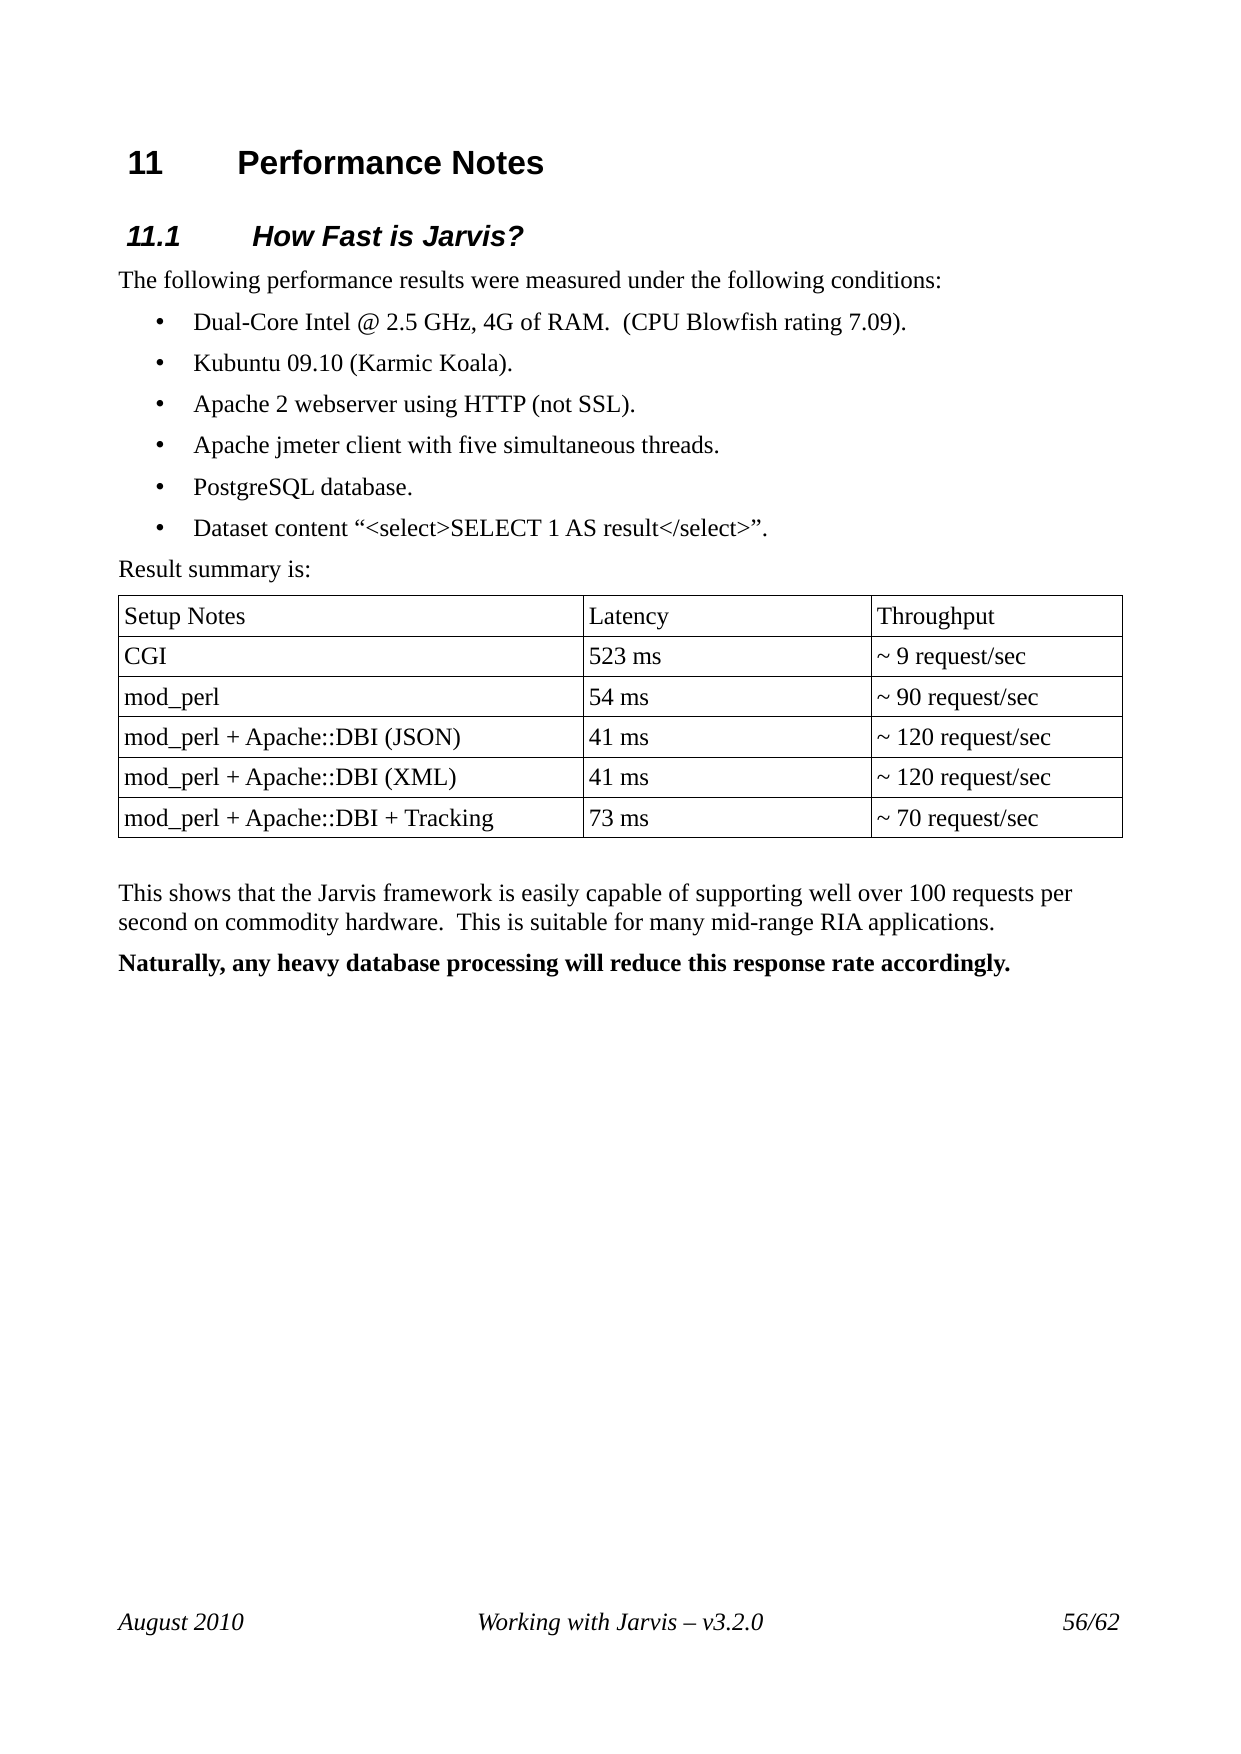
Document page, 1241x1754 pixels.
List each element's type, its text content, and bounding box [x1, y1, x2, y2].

table_header Throughput [872, 596, 1122, 636]
table_cell ~ 70 request/sec [872, 798, 1122, 837]
text The following performance results were measured under the following conditions: [118, 265, 1122, 294]
table_cell 54 ms [584, 677, 871, 716]
table_cell ~ 120 request/sec [872, 758, 1122, 797]
list Kubuntu 09.10 (Karmic Koala). [156, 348, 1122, 377]
table_header Setup Notes [119, 596, 583, 636]
list Apache 2 webserver using HTTP (not SSL). [156, 389, 1122, 418]
table_cell 523 ms [584, 637, 871, 676]
table_cell ~ 9 request/sec [872, 637, 1122, 676]
subtitle How Fast is Jarvis? [118, 219, 1122, 253]
list PostgreSQL database. [156, 472, 1122, 500]
table_header Latency [584, 596, 871, 636]
table_cell 73 ms [584, 798, 871, 837]
table_cell 41 ms [584, 758, 871, 797]
text Result summary is: [118, 554, 1122, 583]
table_cell mod_perl [119, 677, 583, 716]
table_cell CGI [119, 637, 583, 676]
table_cell ~ 120 request/sec [872, 717, 1122, 757]
table_cell mod_perl + Apache::DBI + Tracking [119, 798, 583, 837]
list Dual-Core Intel @ 2.5 GHz, 4G of RAM. (CPU Blowfish rating 7.09). [156, 307, 1122, 335]
table_cell 41 ms [584, 717, 871, 757]
text This shows that the Jarvis framework is easily capable of supporting well over 100 requests per second on commodity hardware. This is suitable for many mid-range RIA applications. [118, 878, 1122, 936]
table_cell mod_perl + Apache::DBI (XML) [119, 758, 583, 797]
list Apache jmeter client with five simultaneous threads. [156, 430, 1122, 459]
subtitle Performance Notes [118, 143, 1122, 182]
list Dataset content “<select>SELECT 1 AS result</select>”. [156, 513, 1122, 542]
table_cell ~ 90 request/sec [872, 677, 1122, 716]
table_cell mod_perl + Apache::DBI (JSON) [119, 717, 583, 757]
text Naturally, any heavy database processing will reduce this response rate accordingly. [118, 948, 1122, 977]
